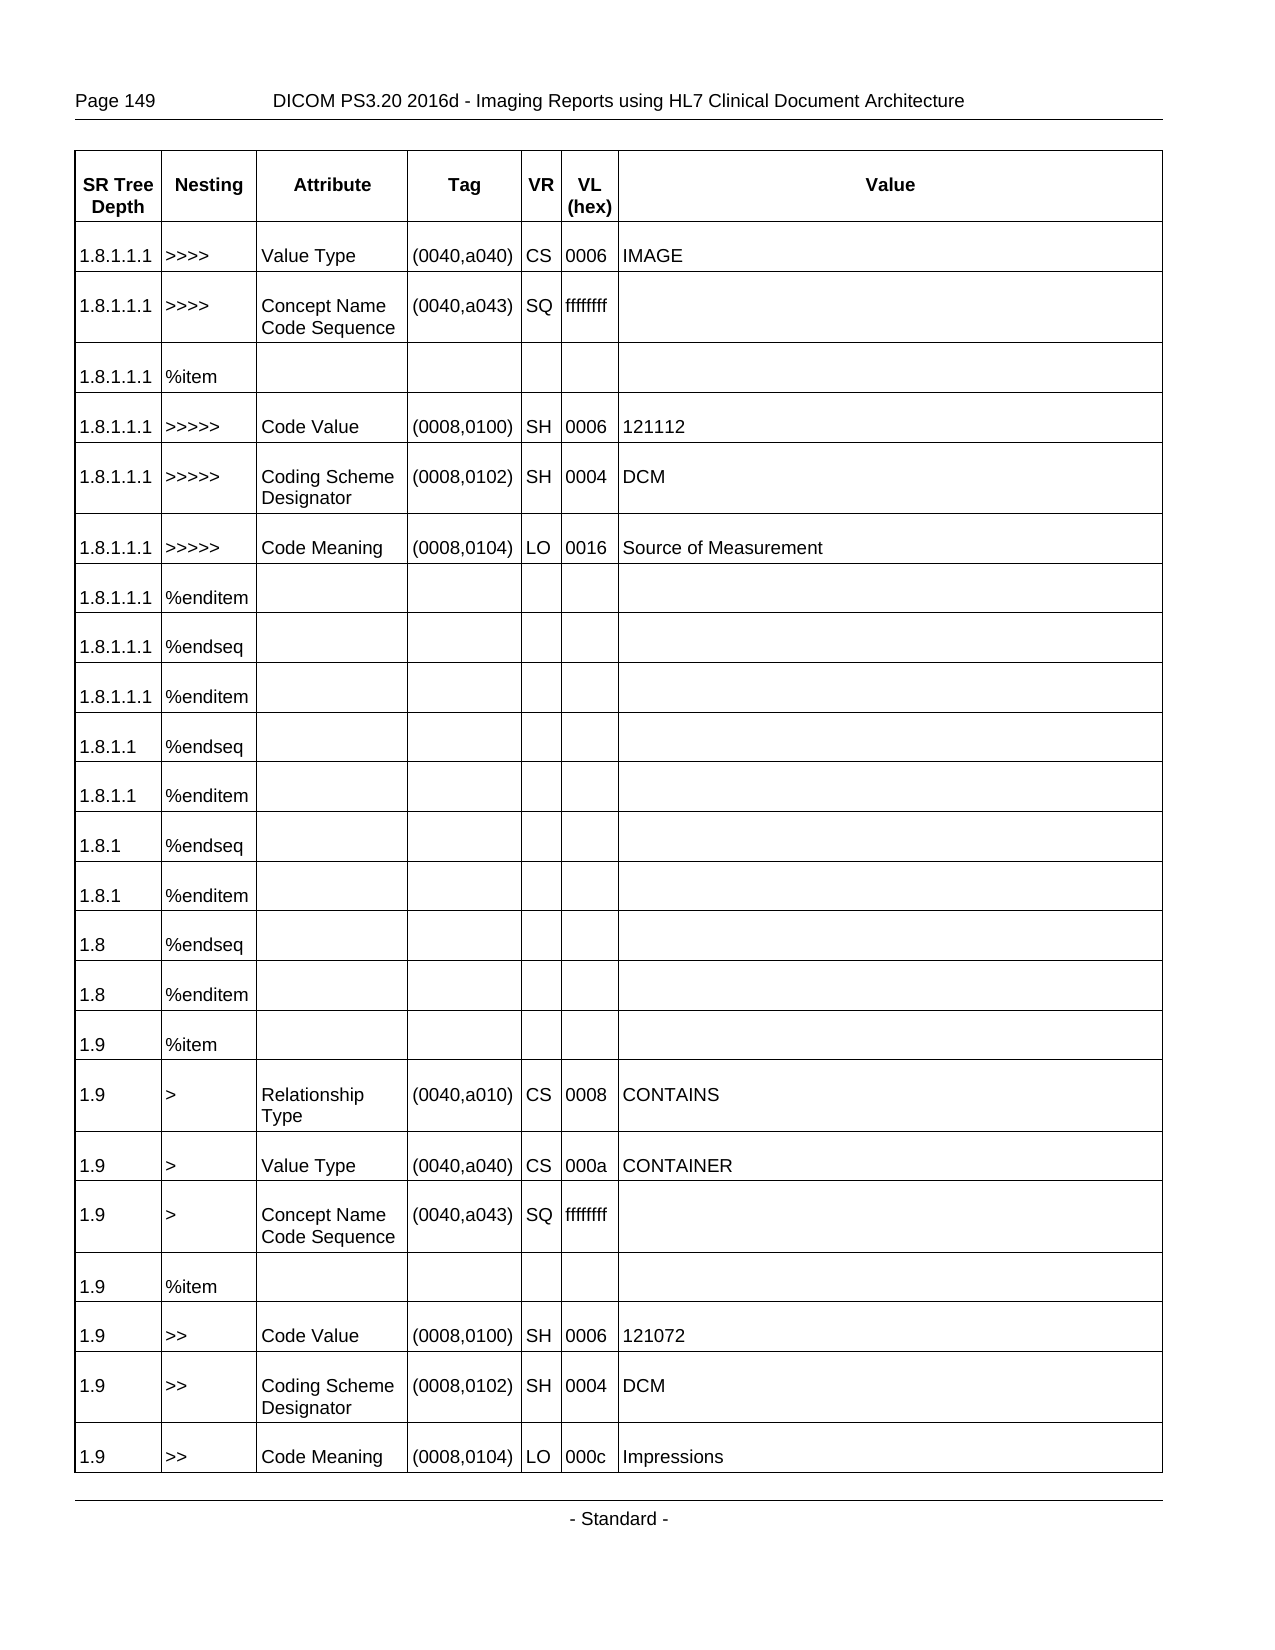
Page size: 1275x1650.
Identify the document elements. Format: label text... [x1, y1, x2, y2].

table_header Value [619, 151, 1162, 221]
table_cell 1.8.1.1.1 [76, 514, 161, 562]
table_cell %endseq [162, 911, 256, 960]
table_cell [408, 1253, 521, 1301]
table_cell 0008 [562, 1060, 618, 1131]
table_cell Concept Name Code Sequence [257, 272, 407, 342]
table_cell >>>> [162, 272, 256, 342]
table_cell [619, 663, 1162, 712]
table_cell >> [162, 1423, 256, 1472]
table_cell (0008,0100) [408, 393, 521, 442]
table_cell [562, 1011, 618, 1059]
table_cell Coding Scheme Designator [257, 1352, 407, 1422]
table_cell Value Type [257, 222, 407, 271]
table_cell 1.8.1.1 [76, 762, 161, 811]
table_cell [257, 1253, 407, 1301]
table_cell [257, 713, 407, 761]
table_cell DCM [619, 1352, 1162, 1422]
table_cell %enditem [162, 862, 256, 910]
table_cell [562, 663, 618, 712]
table_cell SQ [522, 272, 561, 342]
table_cell SQ [522, 1181, 561, 1252]
table_cell [257, 663, 407, 712]
table_cell 1.9 [76, 1423, 161, 1472]
table_cell [408, 663, 521, 712]
table_cell SH [522, 1352, 561, 1422]
table_cell 1.8.1.1.1 [76, 343, 161, 392]
table_cell [408, 961, 521, 1010]
table_cell 121112 [619, 393, 1162, 442]
table_cell [619, 713, 1162, 761]
table_cell 1.8.1.1.1 [76, 393, 161, 442]
table_cell [257, 812, 407, 861]
table_cell Coding Scheme Designator [257, 443, 407, 513]
table_cell IMAGE [619, 222, 1162, 271]
table_cell [257, 343, 407, 392]
table_cell [619, 862, 1162, 910]
table_cell [619, 1181, 1162, 1252]
table_cell (0040,a040) [408, 222, 521, 271]
table_cell (0040,a043) [408, 1181, 521, 1252]
table_cell (0008,0102) [408, 443, 521, 513]
table_cell 1.8.1.1.1 [76, 564, 161, 612]
table_cell [408, 564, 521, 612]
table_header Tag [408, 151, 521, 221]
table_cell [522, 911, 561, 960]
table_cell [408, 862, 521, 910]
table_cell (0008,0102) [408, 1352, 521, 1422]
table_cell CONTAINS [619, 1060, 1162, 1131]
table_cell 1.9 [76, 1011, 161, 1059]
table_cell [257, 613, 407, 662]
table_cell [522, 762, 561, 811]
table_cell >>>>> [162, 514, 256, 562]
table_cell >> [162, 1352, 256, 1422]
table_cell [562, 812, 618, 861]
table_header Attribute [257, 151, 407, 221]
table_cell [562, 1253, 618, 1301]
table_cell 000c [562, 1423, 618, 1472]
table_header Nesting [162, 151, 256, 221]
table_cell LO [522, 1423, 561, 1472]
table_cell [522, 961, 561, 1010]
table_cell 1.8.1.1 [76, 713, 161, 761]
table_cell 1.9 [76, 1132, 161, 1180]
table_cell Code Meaning [257, 1423, 407, 1472]
table_cell %enditem [162, 663, 256, 712]
table_cell 1.8 [76, 911, 161, 960]
table_cell [408, 343, 521, 392]
table_cell 1.9 [76, 1302, 161, 1351]
table_cell [619, 272, 1162, 342]
table_cell 1.8.1 [76, 862, 161, 910]
table_cell 1.8.1.1.1 [76, 222, 161, 271]
table_cell [522, 613, 561, 662]
table_cell 1.9 [76, 1060, 161, 1131]
table_cell %enditem [162, 564, 256, 612]
table_cell [619, 1011, 1162, 1059]
table_cell [522, 663, 561, 712]
table_cell >>>>> [162, 443, 256, 513]
table_cell (0040,a043) [408, 272, 521, 342]
table_cell [257, 564, 407, 612]
table_cell [619, 762, 1162, 811]
table_cell Code Value [257, 1302, 407, 1351]
table_cell CS [522, 1132, 561, 1180]
table_cell ffffffff [562, 1181, 618, 1252]
table_cell CONTAINER [619, 1132, 1162, 1180]
table_cell 1.8.1.1.1 [76, 613, 161, 662]
table_cell [257, 961, 407, 1010]
table_cell [562, 762, 618, 811]
table_cell %endseq [162, 613, 256, 662]
table_cell (0040,a040) [408, 1132, 521, 1180]
table_cell [619, 911, 1162, 960]
table_cell 0006 [562, 1302, 618, 1351]
table_cell %endseq [162, 812, 256, 861]
table_header SR Tree Depth [76, 151, 161, 221]
table_cell [408, 1011, 521, 1059]
table_cell 1.9 [76, 1253, 161, 1301]
table_cell 1.8 [76, 961, 161, 1010]
table_cell [408, 713, 521, 761]
table_cell >>>>> [162, 393, 256, 442]
table_cell [408, 911, 521, 960]
table_cell (0008,0104) [408, 1423, 521, 1472]
table_cell [522, 564, 561, 612]
table_cell [408, 812, 521, 861]
table_cell [408, 762, 521, 811]
table_cell (0040,a010) [408, 1060, 521, 1131]
table_cell SH [522, 1302, 561, 1351]
table_cell 0006 [562, 222, 618, 271]
table_cell [257, 1011, 407, 1059]
table_cell [522, 713, 561, 761]
table_cell Code Value [257, 393, 407, 442]
table_cell %endseq [162, 713, 256, 761]
table_cell [619, 343, 1162, 392]
table_cell 0006 [562, 393, 618, 442]
table_cell >> [162, 1302, 256, 1351]
table_cell [619, 564, 1162, 612]
table_cell > [162, 1132, 256, 1180]
table_cell 1.8.1.1.1 [76, 663, 161, 712]
table_cell Relationship Type [257, 1060, 407, 1131]
table_cell DCM [619, 443, 1162, 513]
table_header VR [522, 151, 561, 221]
table_cell [562, 961, 618, 1010]
table_cell CS [522, 222, 561, 271]
table_cell [522, 1011, 561, 1059]
table_cell [619, 1253, 1162, 1301]
table_cell Source of Measurement [619, 514, 1162, 562]
table_cell Concept Name Code Sequence [257, 1181, 407, 1252]
table_cell %item [162, 1253, 256, 1301]
table_cell LO [522, 514, 561, 562]
table_cell (0008,0100) [408, 1302, 521, 1351]
table_cell 0004 [562, 443, 618, 513]
table_cell Impressions [619, 1423, 1162, 1472]
table_cell ffffffff [562, 272, 618, 342]
table_cell 1.8.1 [76, 812, 161, 861]
table_cell [408, 613, 521, 662]
table_cell SH [522, 393, 561, 442]
table_cell [562, 564, 618, 612]
table_cell 1.9 [76, 1352, 161, 1422]
table_cell SH [522, 443, 561, 513]
table_cell [619, 812, 1162, 861]
table_cell [562, 613, 618, 662]
table_cell [562, 343, 618, 392]
table_cell > [162, 1060, 256, 1131]
table_cell Code Meaning [257, 514, 407, 562]
table_cell Value Type [257, 1132, 407, 1180]
table_cell [257, 911, 407, 960]
table_cell (0008,0104) [408, 514, 521, 562]
table_cell 000a [562, 1132, 618, 1180]
table_cell [562, 862, 618, 910]
table_cell [562, 911, 618, 960]
table_cell 1.8.1.1.1 [76, 272, 161, 342]
table_cell [619, 613, 1162, 662]
table_cell [257, 862, 407, 910]
table_cell [522, 343, 561, 392]
table_cell > [162, 1181, 256, 1252]
table_cell [522, 1253, 561, 1301]
table_cell [522, 812, 561, 861]
table_cell 0016 [562, 514, 618, 562]
table_cell [522, 862, 561, 910]
table_cell [619, 961, 1162, 1010]
table_cell 1.8.1.1.1 [76, 443, 161, 513]
table_cell %enditem [162, 762, 256, 811]
table_cell CS [522, 1060, 561, 1131]
table_cell [257, 762, 407, 811]
table_cell 1.9 [76, 1181, 161, 1252]
table_cell %item [162, 343, 256, 392]
table_cell %item [162, 1011, 256, 1059]
table_cell 0004 [562, 1352, 618, 1422]
table_cell %enditem [162, 961, 256, 1010]
table_cell >>>> [162, 222, 256, 271]
table_header VL (hex) [562, 151, 618, 221]
table_cell 121072 [619, 1302, 1162, 1351]
table_cell [562, 713, 618, 761]
